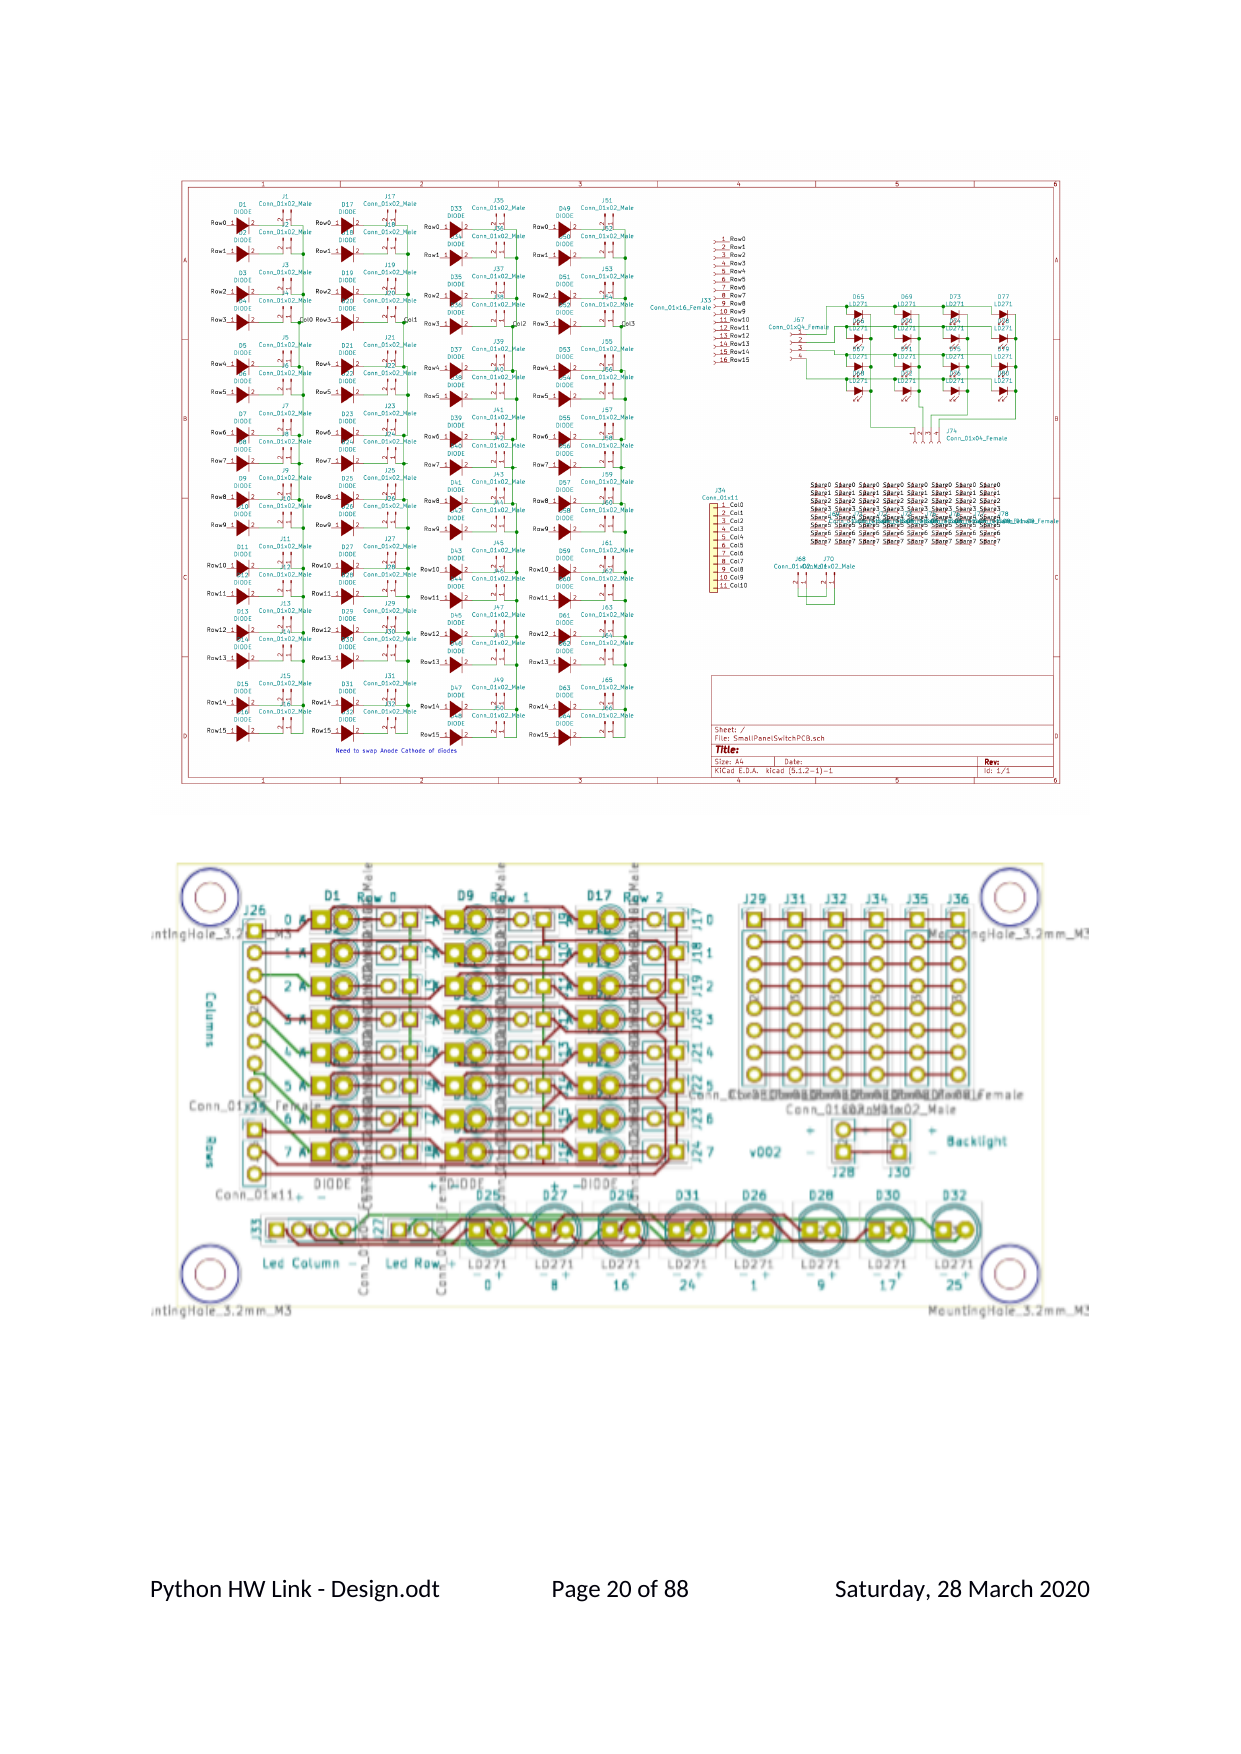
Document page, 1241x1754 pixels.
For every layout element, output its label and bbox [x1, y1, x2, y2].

picture [151, 845, 1089, 1333]
picture [150, 150, 1091, 815]
